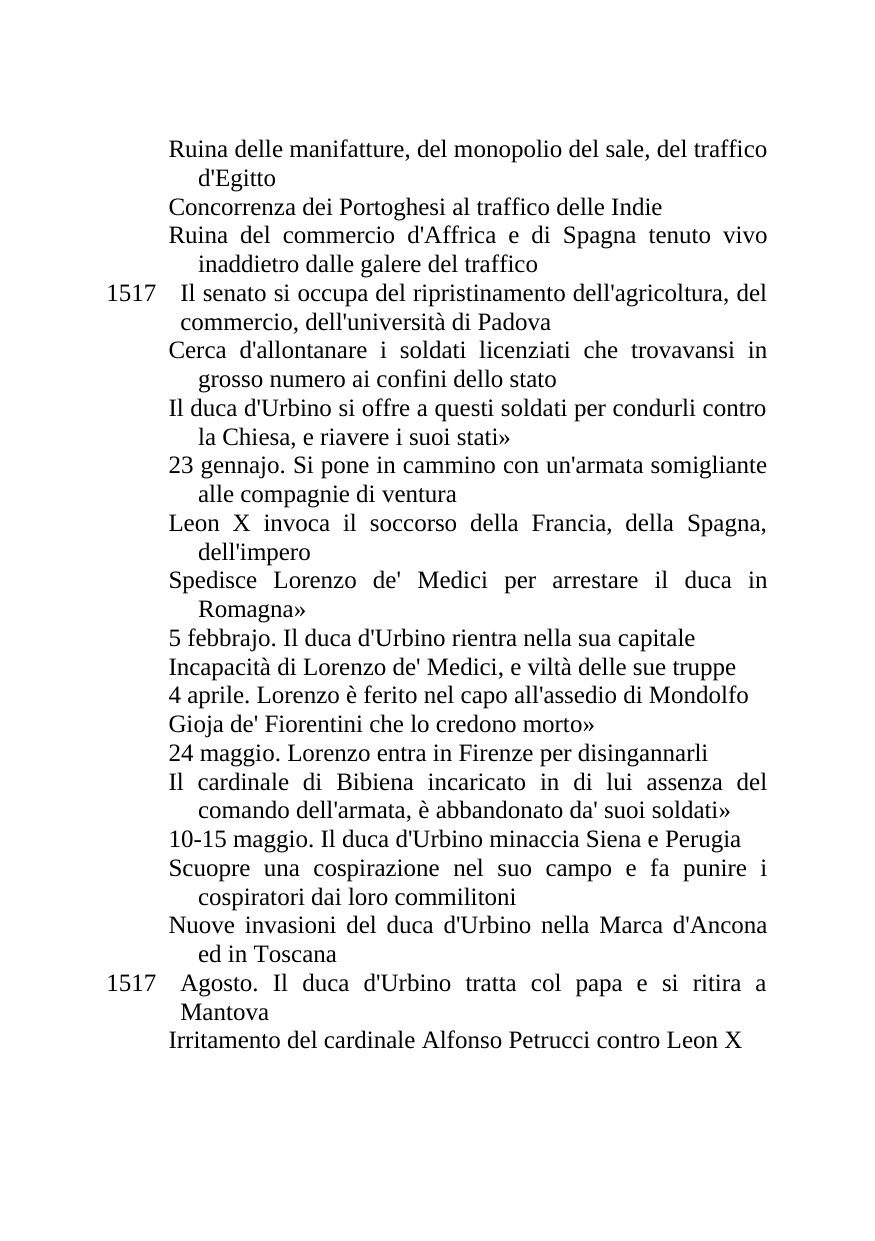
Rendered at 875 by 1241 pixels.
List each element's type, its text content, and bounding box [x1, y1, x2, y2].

text Ruina del commercio d'Affrica e di Spagna tenuto vivo inaddietro dalle galere del traffico [168, 221, 768, 278]
text Spedisce Lorenzo de' Medici per arrestare il duca in Romagna» [168, 566, 768, 623]
text 10-15 maggio. Il duca d'Urbino minaccia Siena e Perugia [168, 824, 768, 853]
text Concorrenza dei Portoghesi al traffico delle Indie [168, 192, 768, 221]
text 23 gennajo. Si pone in cammino con un'armata somigliante alle compagnie di ventura [168, 451, 768, 508]
text Ruina delle manifatture, del monopolio del sale, del traffico d'Egitto [168, 134, 768, 192]
text Cerca d'allontanare i soldati licenziati che trovavansi in grosso numero ai confini dello stato [168, 336, 768, 393]
text Leon X invoca il soccorso della Francia, della Spagna, dell'impero [168, 508, 768, 566]
text Il cardinale di Bibiena incaricato in di lui assenza del comando dell'armata, è abbandonato da' suoi soldati» [168, 767, 768, 824]
text Nuove invasioni del duca d'Urbino nella Marca d'Ancona ed in Toscana [168, 911, 768, 968]
text 5 febbrajo. Il duca d'Urbino rientra nella sua capitale [168, 623, 768, 652]
text Incapacità di Lorenzo de' Medici, e viltà delle sue truppe [168, 652, 768, 681]
text Gioja de' Fiorentini che lo credono morto» [168, 709, 768, 738]
text Il duca d'Urbino si offre a questi soldati per condurli contro la Chiesa, e riavere i suoi stati» [168, 393, 768, 451]
text 24 maggio. Lorenzo entra in Firenze per disingannarli [168, 738, 768, 767]
text 1517 Agosto. Il duca d'Urbino tratta col papa e si ritira a Mantova [106, 968, 768, 1026]
text Scuopre una cospirazione nel suo campo e fa punire i cospiratori dai loro commilitoni [168, 853, 768, 911]
text 1517 Il senato si occupa del ripristinamento dell'agricoltura, del commercio, dell'università di Padova [106, 278, 768, 336]
text Irritamento del cardinale Alfonso Petrucci contro Leon X [168, 1026, 768, 1054]
text 4 aprile. Lorenzo è ferito nel capo all'assedio di Mondolfo [168, 681, 768, 709]
